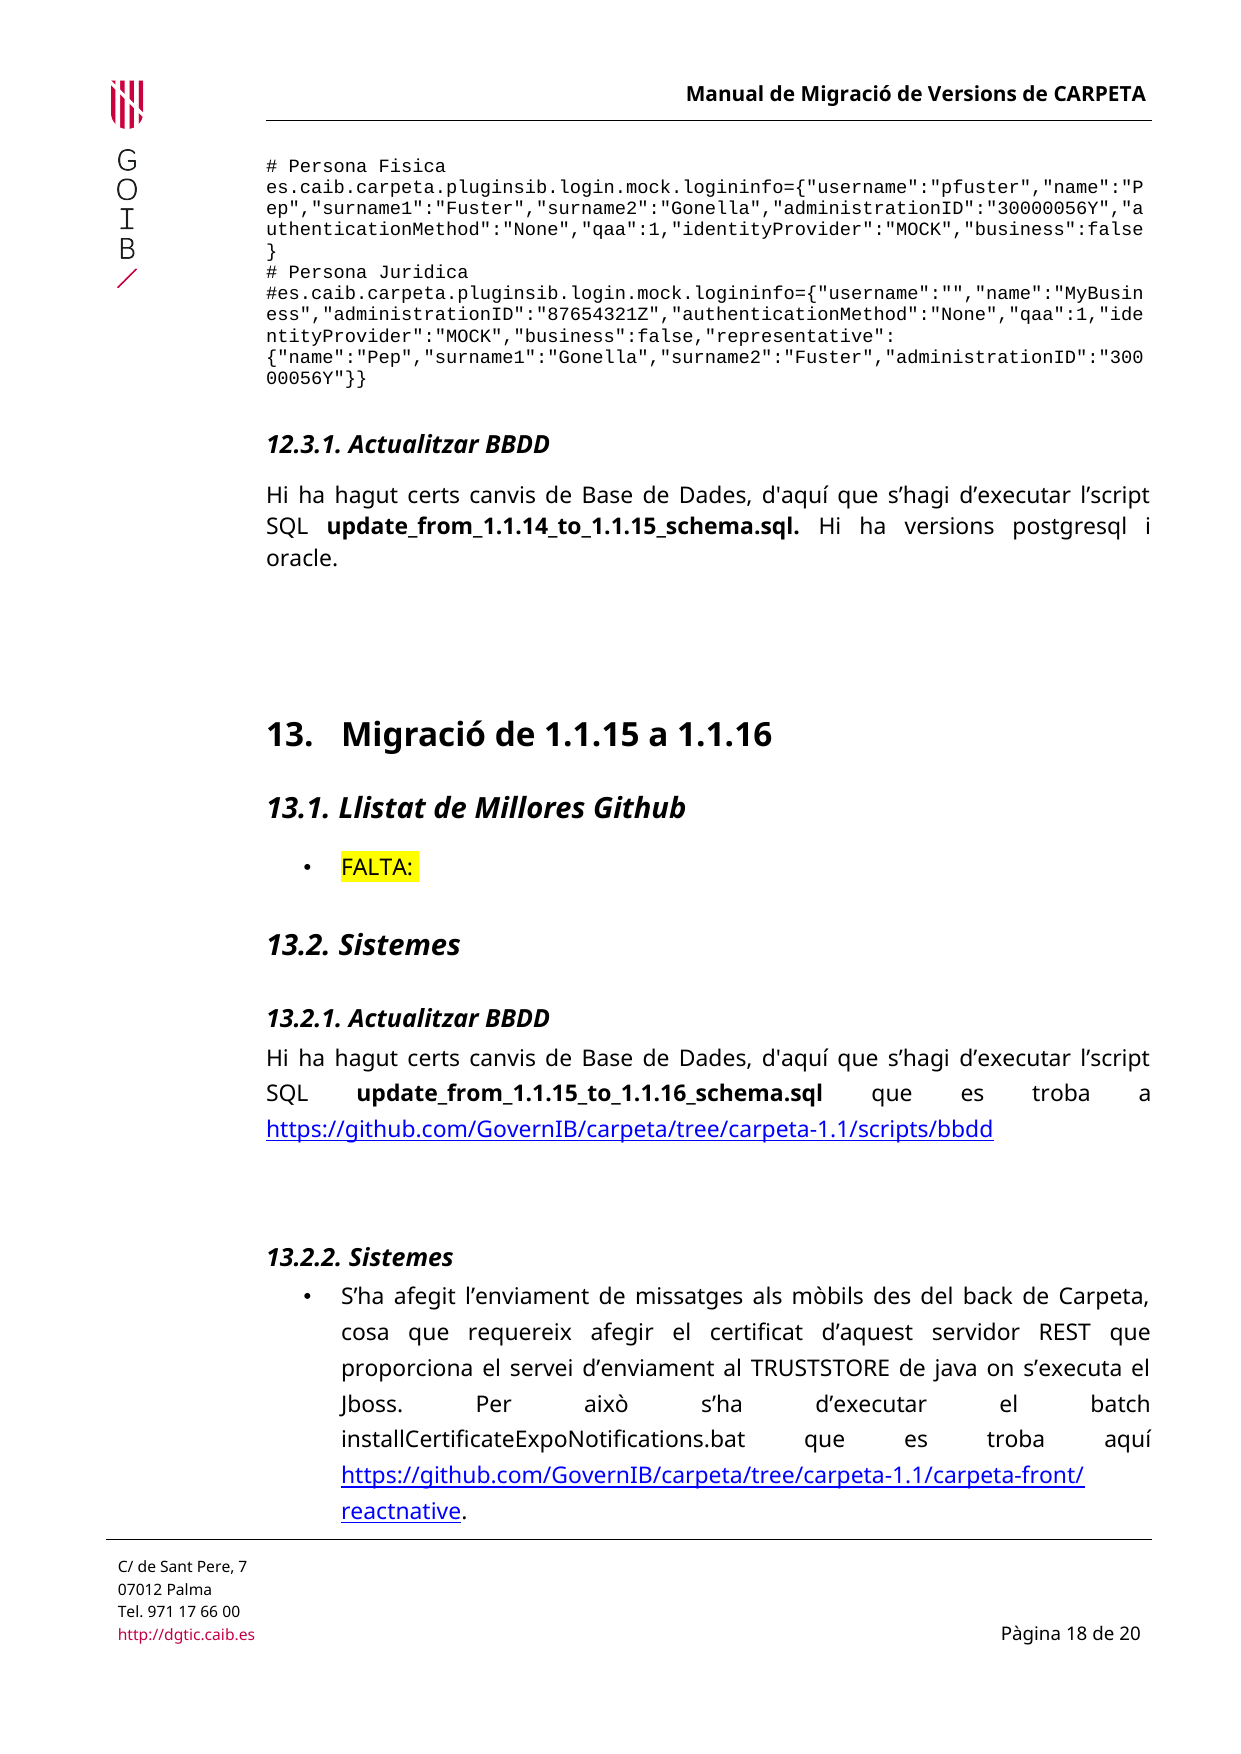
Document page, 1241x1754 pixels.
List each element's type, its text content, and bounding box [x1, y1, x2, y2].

subtitle Sistemes [266, 1239, 1152, 1273]
subtitle Llistat de Millores Github [266, 787, 1152, 827]
subtitle Sistemes [266, 924, 1152, 964]
list S’ha afegit l’enviament de missatges als mòbils des del back de Carpeta, cosa que requereix afegir el certificat d’aquest servidor REST que proporciona el servei d’enviament al TRUSTSTORE de java on s’executa el Jboss. Per això s’ha d’executar el batch installCertificateExpoNotifications.bat que es troba aquí https://github.com/GovernIB/carpeta/tree/carpeta-1.1/carpeta-front/reactnative. [303, 1280, 1152, 1527]
subtitle Migració de 1.1.15 a 1.1.16 [266, 711, 1152, 756]
subtitle Hi ha hagut certs canvis de Base de Dades, d'aquí que s’hagi d’executar l’script SQL update_from_1.1.14_to_1.1.15_schema.sql. Hi ha versions postgresql i oracle. [266, 479, 1152, 573]
list FALTA: [303, 851, 1152, 882]
picture [82, 57, 172, 319]
subtitle Actualitzar BBDD [266, 427, 1152, 461]
list Hi ha hagut certs canvis de Base de Dades, d'aquí que s’hagi d’executar l’script SQL update_from_1.1.15_to_1.1.16_schema.sql que es troba a https://github.com/GovernIB/carpeta/tree/carpeta-1.1/scripts/bbdd [266, 1041, 1152, 1144]
table_header # Persona Fisica es.caib.carpeta.pluginsib.login.mock.logininfo={"username":"pfuster","name":"Pep","surname1":"Fuster","surname2":"Gonella","administrationID":"30000056Y","authenticationMethod":"None","qaa":1,"identityProvider":"MOCK","business":false} # Persona Juridica #es.caib.carpeta.pluginsib.login.mock.logininfo={"username":"","name":"MyBusiness","administrationID":"87654321Z","authenticationMethod":"None","qaa":1,"identityProvider":"MOCK","business":false,"representative":{"name":"Pep","surname1":"Gonella","surname2":"Fuster","administrationID":"30000056Y"}} [266, 156, 1152, 402]
subtitle Actualitzar BBDD [266, 1001, 1152, 1035]
